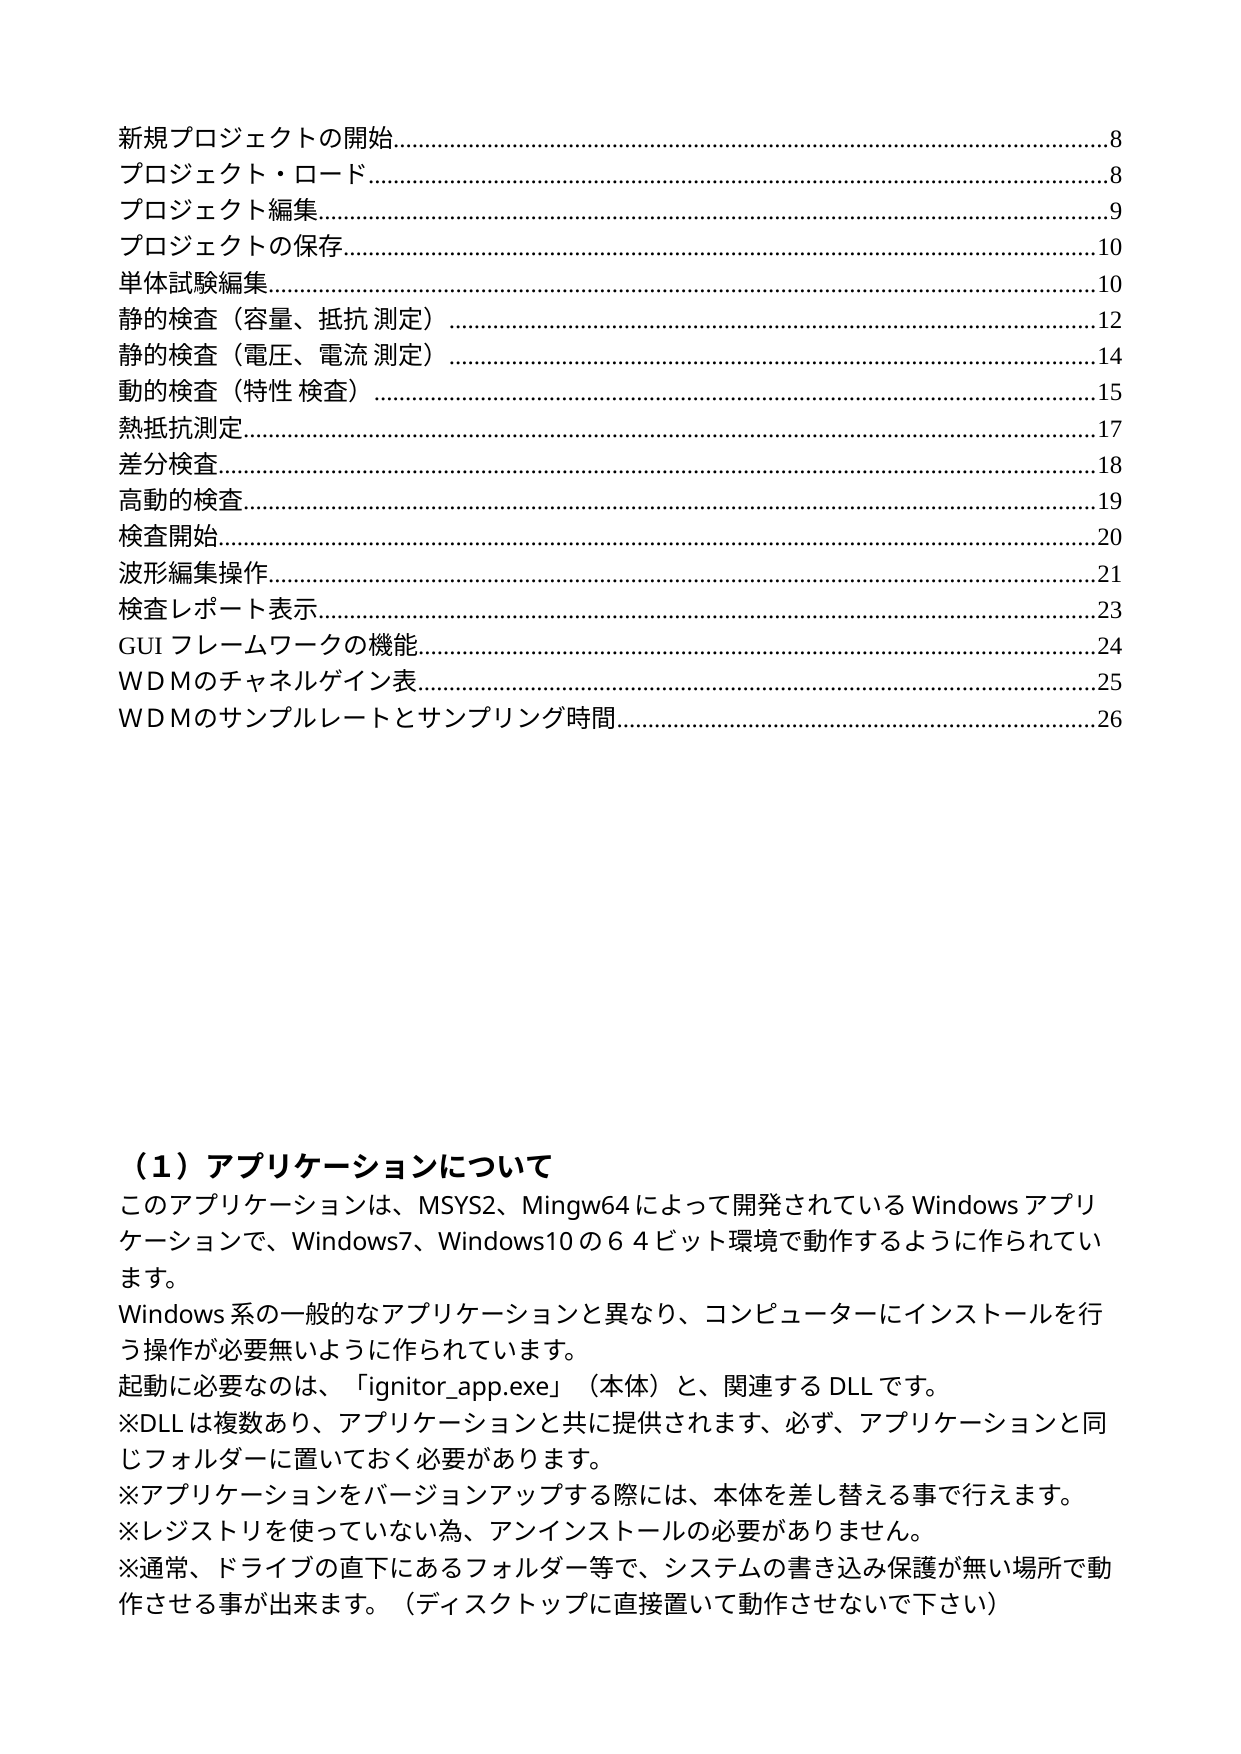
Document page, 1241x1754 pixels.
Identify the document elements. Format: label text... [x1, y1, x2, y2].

text ※DLLは複数あり、アプリケーションと共に提供されます、必ず、アプリケーションと同じフォルダーに置いておく必要があります。 [118, 1403, 1122, 1476]
text 差分検査 18 [118, 444, 1122, 481]
text 単体試験編集 10 [118, 263, 1122, 299]
text 高動的検査 19 [118, 481, 1122, 517]
text 熱抵抗測定 17 [118, 408, 1122, 444]
text 新規プロジェクトの開始 8 [118, 118, 1122, 154]
text プロジェクトの保存 10 [118, 227, 1122, 263]
text 検査開始 20 [118, 517, 1122, 553]
text 起動に必要なのは、「ignitor_app.exe」（本体）と、関連するDLLです。 [118, 1367, 1122, 1403]
text ※レジストリを使っていない為、アンインストールの必要がありません。 [118, 1512, 1122, 1548]
text このアプリケーションは、MSYS2、Mingw64によって開発されているWindowsアプリケーションで、Windows7、Windows10の６４ビット環境で動作するように作られています。 [118, 1186, 1122, 1294]
text プロジェクト・ロード 8 [118, 154, 1122, 191]
text 動的検査（特性 検査） 15 [118, 372, 1122, 408]
text （１）アプリケーションについて [118, 1143, 1122, 1186]
text GUI フレームワークの機能 24 [118, 626, 1122, 662]
text Windows系の一般的なアプリケーションと異なり、コンピューターにインストールを行う操作が必要無いように作られています。 [118, 1294, 1122, 1367]
text ※通常、ドライブの直下にあるフォルダー等で、システムの書き込み保護が無い場所で動作させる事が出来ます。（ディスクトップに直接置いて動作させないで下さい） [118, 1548, 1122, 1621]
text ＷＤＭのサンプルレートとサンプリング時間 26 [118, 698, 1122, 734]
text 静的検査（容量、抵抗 測定） 12 [118, 299, 1122, 336]
text ＷＤＭのチャネルゲイン表 25 [118, 662, 1122, 698]
text 検査レポート表示 23 [118, 589, 1122, 626]
text プロジェクト編集 9 [118, 191, 1122, 227]
text ※アプリケーションをバージョンアップする際には、本体を差し替える事で行えます。 [118, 1476, 1122, 1512]
text 静的検査（電圧、電流 測定） 14 [118, 336, 1122, 372]
text 波形編集操作 21 [118, 553, 1122, 589]
